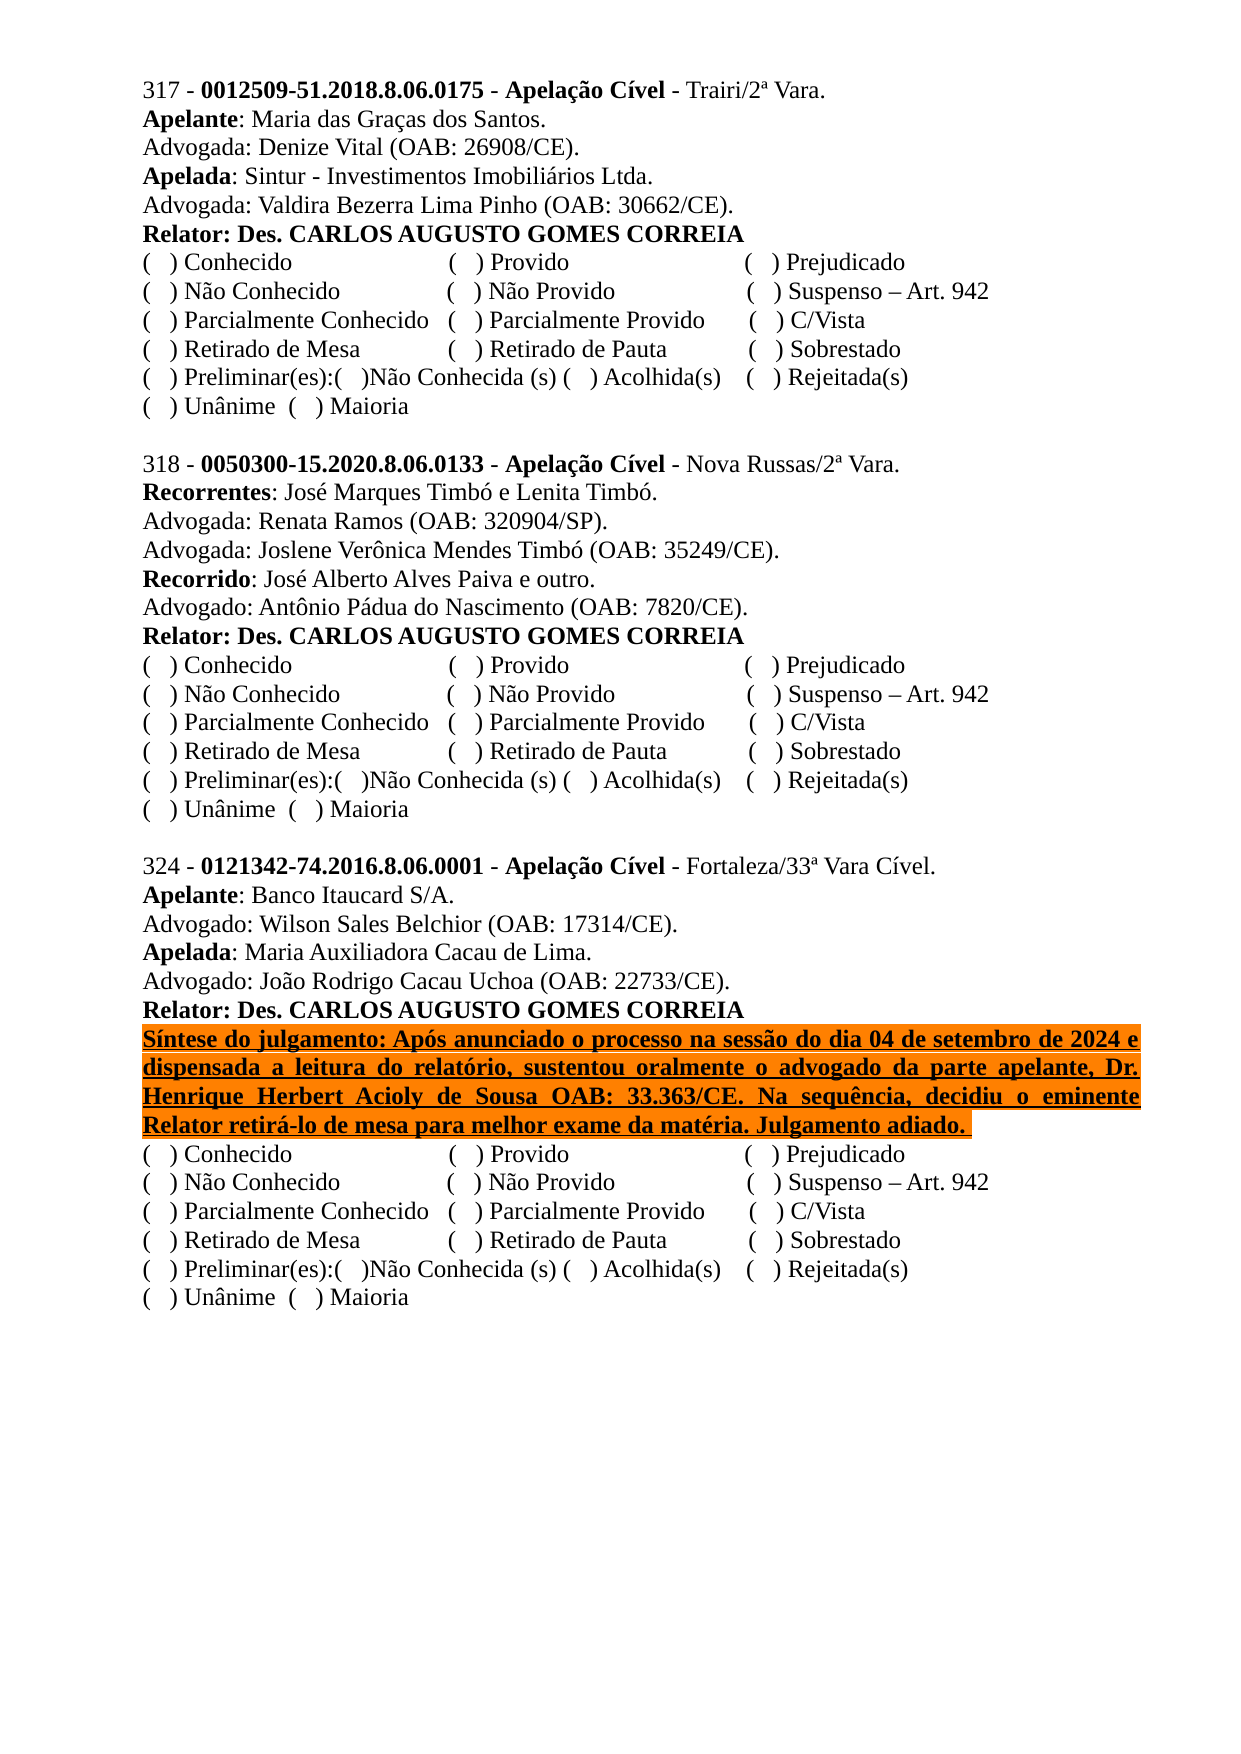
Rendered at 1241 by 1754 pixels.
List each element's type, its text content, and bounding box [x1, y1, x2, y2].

text Advogado: Wilson Sales Belchior (OAB: 17314/CE). [142, 909, 1141, 937]
text Advogada: Denize Vital (OAB: 26908/CE). [142, 132, 1141, 161]
text ( ) Parcialmente Conhecido ( ) Parcialmente Provido ( ) C/Vista [142, 305, 1158, 334]
text ( ) Não Conhecido ( ) Não Provido ( ) Suspenso – Art. 942 [142, 1167, 1158, 1196]
text ( ) Preliminar(es):( )Não Conhecida (s) ( ) Acolhida(s) ( ) Rejeitada(s) [142, 1254, 1158, 1282]
text Advogada: Renata Ramos (OAB: 320904/SP). [142, 506, 1141, 535]
text 324 - 0121342-74.2016.8.06.0001 - Apelação Cível - Fortaleza/33ª Vara Cível. [142, 851, 1141, 880]
text Advogada: Valdira Bezerra Lima Pinho (OAB: 30662/CE). [142, 190, 1141, 219]
text Advogado: João Rodrigo Cacau Uchoa (OAB: 22733/CE). [142, 966, 1141, 995]
text ( ) Conhecido ( ) Provido ( ) Prejudicado [142, 1139, 1141, 1167]
text ( ) Conhecido ( ) Provido ( ) Prejudicado [142, 650, 1141, 679]
text ( ) Retirado de Mesa ( ) Retirado de Pauta ( ) Sobrestado [142, 1225, 1158, 1254]
text Advogada: Joslene Verônica Mendes Timbó (OAB: 35249/CE). [142, 535, 1141, 564]
text ( ) Unânime ( ) Maioria [142, 391, 1158, 420]
text 318 - 0050300-15.2020.8.06.0133 - Apelação Cível - Nova Russas/2ª Vara. [142, 449, 1141, 477]
text ( ) Não Conhecido ( ) Não Provido ( ) Suspenso – Art. 942 [142, 679, 1158, 707]
text Relator: Des. CARLOS AUGUSTO GOMES CORREIA [142, 219, 1141, 247]
text ( ) Conhecido ( ) Provido ( ) Prejudicado [142, 247, 1141, 276]
text ( ) Não Conhecido ( ) Não Provido ( ) Suspenso – Art. 942 [142, 276, 1158, 305]
text Advogado: Antônio Pádua do Nascimento (OAB: 7820/CE). [142, 592, 1141, 621]
text ( ) Preliminar(es):( )Não Conhecida (s) ( ) Acolhida(s) ( ) Rejeitada(s) [142, 362, 1158, 391]
text Apelante: Banco Itaucard S/A. [142, 880, 1141, 909]
text ( ) Parcialmente Conhecido ( ) Parcialmente Provido ( ) C/Vista [142, 707, 1158, 736]
text Apelada: Maria Auxiliadora Cacau de Lima. [142, 937, 1141, 966]
text ( ) Unânime ( ) Maioria [142, 794, 1158, 822]
text Recorrentes: José Marques Timbó e Lenita Timbó. [142, 477, 1141, 506]
text ( ) Retirado de Mesa ( ) Retirado de Pauta ( ) Sobrestado [142, 736, 1158, 765]
text ( ) Retirado de Mesa ( ) Retirado de Pauta ( ) Sobrestado [142, 334, 1158, 362]
text ( ) Unânime ( ) Maioria [142, 1282, 1158, 1311]
text ( ) Parcialmente Conhecido ( ) Parcialmente Provido ( ) C/Vista [142, 1196, 1158, 1225]
text Relator: Des. CARLOS AUGUSTO GOMES CORREIA [142, 621, 1141, 650]
text ( ) Preliminar(es):( )Não Conhecida (s) ( ) Acolhida(s) ( ) Rejeitada(s) [142, 765, 1158, 794]
text Relator retirá-lo de mesa para melhor exame da matéria. Julgamento adiado. [142, 1107, 1141, 1139]
text Recorrido: José Alberto Alves Paiva e outro. [142, 564, 1141, 592]
text Apelada: Sintur - Investimentos Imobiliários Ltda. [142, 161, 1141, 190]
text 317 - 0012509-51.2018.8.06.0175 - Apelação Cível - Trairi/2ª Vara. [142, 75, 1141, 104]
text Síntese do julgamento: Após anunciado o processo na sessão do dia 04 de setembro de 2024 e dispensada a leitura do relatório, sustentou oralmente o advogado da parte apelante, Dr. Henrique Herbert Acioly de Sousa OAB: 33.363/CE. Na sequência, decidiu o eminente [142, 1024, 1141, 1106]
text Apelante: Maria das Graças dos Santos. [142, 104, 1141, 132]
text Relator: Des. CARLOS AUGUSTO GOMES CORREIA [142, 995, 1141, 1024]
